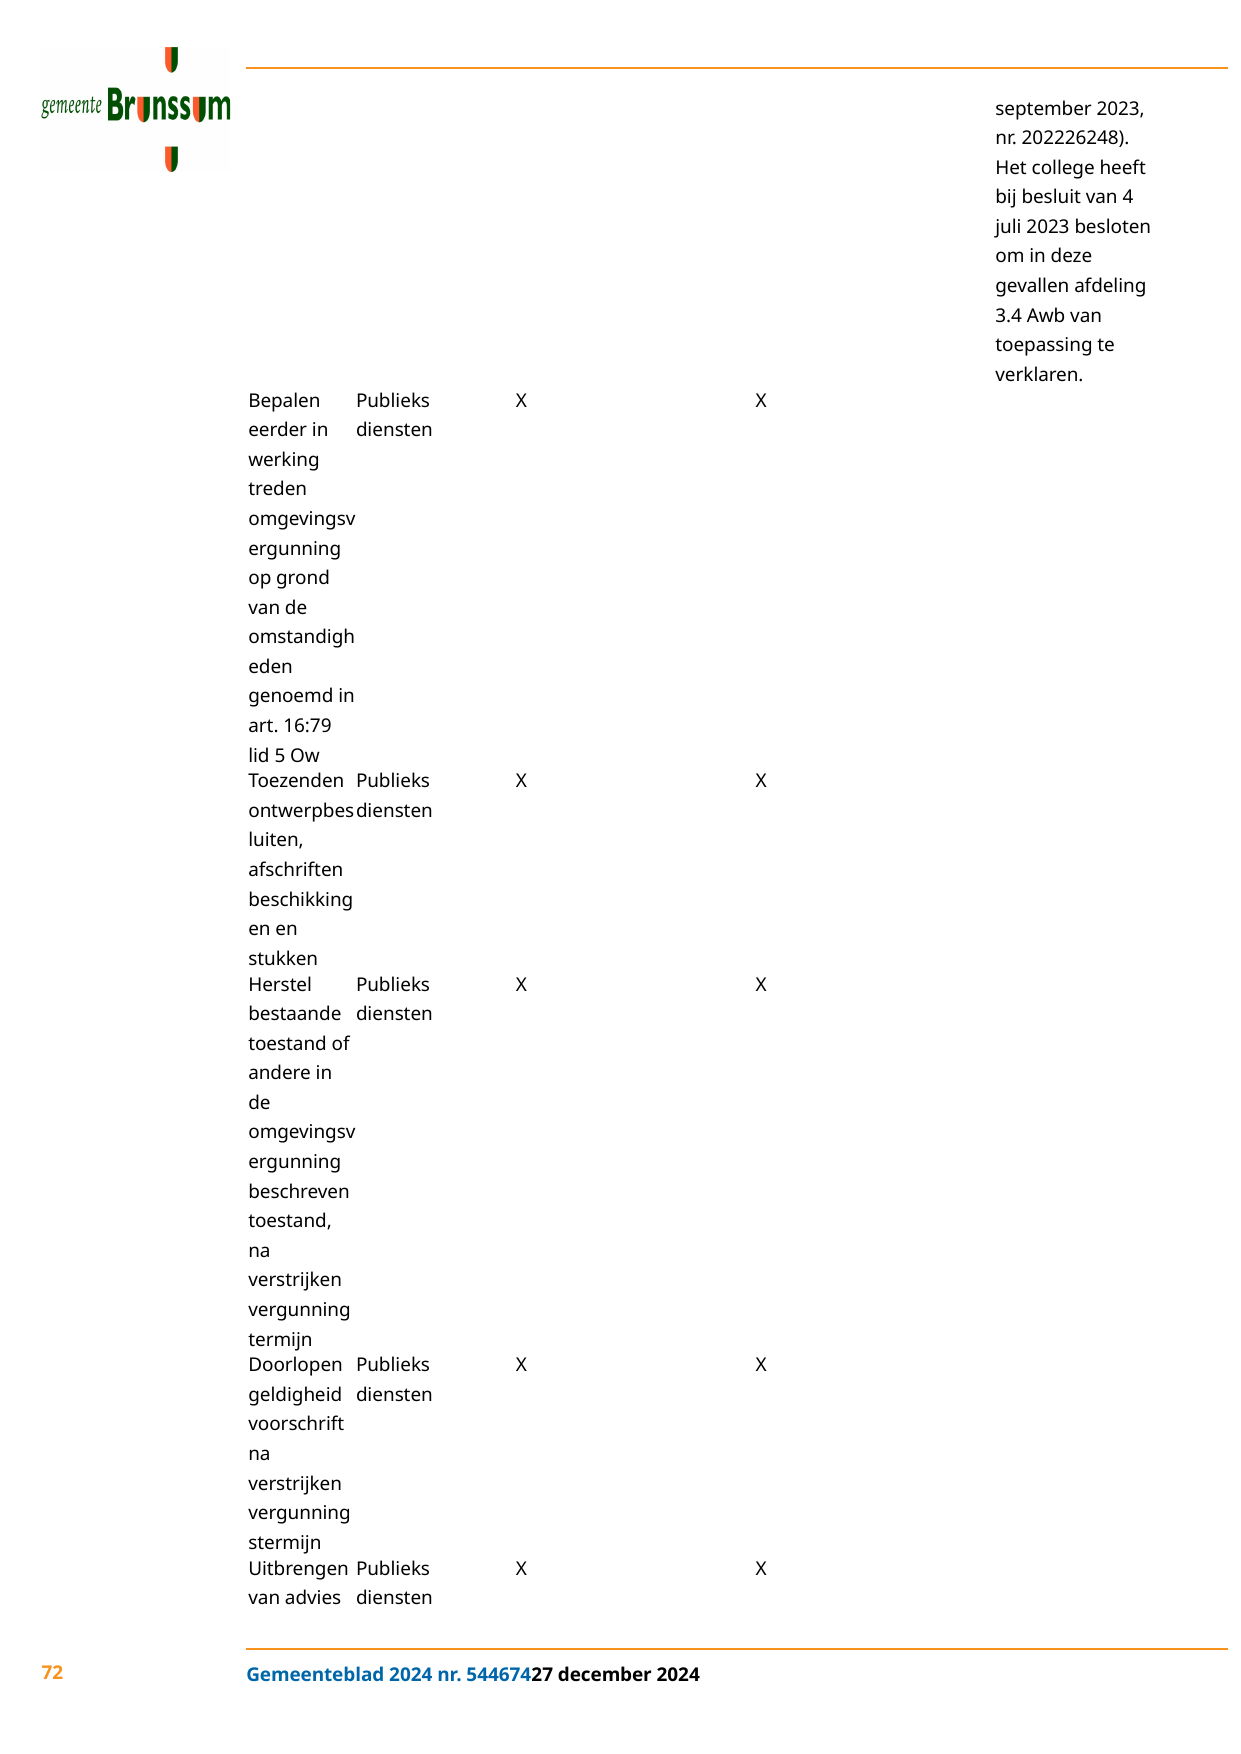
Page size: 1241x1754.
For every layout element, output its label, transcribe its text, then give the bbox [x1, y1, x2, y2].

table_cell [915, 1555, 995, 1610]
table_cell [995, 1555, 1152, 1610]
table_cell X [755, 1351, 835, 1555]
table_cell Doorlopen geldigheid voorschrift na verstrijken vergunningstermijn [248, 1351, 356, 1555]
table_cell [835, 95, 915, 387]
table_cell [248, 95, 356, 387]
table_cell [356, 95, 436, 387]
table_cell [596, 1555, 675, 1610]
table_cell [915, 1351, 995, 1555]
table_cell X [755, 971, 835, 1351]
table_cell [915, 95, 995, 387]
table_cell X [755, 387, 835, 767]
table_cell X [516, 1351, 596, 1555]
table_cell X [516, 1555, 596, 1610]
table_cell september 2023, nr. 202226248). Het college heeft bij besluit van 4 juli 2023 besloten om in deze gevallen afdeling 3.4 Awb van toepassing te verklaren. [995, 95, 1152, 387]
table_cell Uitbrengen van advies [248, 1555, 356, 1610]
table_cell X [755, 768, 835, 971]
table_cell [596, 1351, 675, 1555]
table_cell [436, 95, 516, 387]
table_cell [436, 1351, 516, 1555]
table_cell Publieksdiensten [356, 387, 436, 767]
table_cell [596, 387, 675, 767]
table_cell [516, 95, 596, 387]
table_cell [755, 95, 835, 387]
table_cell [436, 971, 516, 1351]
table_cell Publieksdiensten [356, 1351, 436, 1555]
table_cell [675, 971, 755, 1351]
table_cell X [516, 387, 596, 767]
table_cell X [516, 971, 596, 1351]
table_cell [915, 971, 995, 1351]
table_cell [596, 95, 675, 387]
picture [41, 47, 231, 172]
table_cell [995, 971, 1152, 1351]
table_cell Publieksdiensten [356, 768, 436, 971]
table_cell Toezenden ontwerpbesluiten, afschriften beschikkingen en stukken [248, 768, 356, 971]
table_cell [436, 1555, 516, 1610]
table_cell [915, 768, 995, 971]
table_cell [835, 387, 915, 767]
table_cell Bepalen eerder in werking treden omgevingsvergunning op grond van de omstandigheden genoemd in art. 16:79 lid 5 Ow [248, 387, 356, 767]
table_cell [675, 1555, 755, 1610]
table_cell X [516, 768, 596, 971]
table_cell [675, 387, 755, 767]
table_cell Publieksdiensten [356, 1555, 436, 1610]
table_cell [436, 387, 516, 767]
table_cell [436, 768, 516, 971]
table_cell Publieksdiensten [356, 971, 436, 1351]
table_cell [596, 971, 675, 1351]
table_cell [835, 971, 915, 1351]
table_cell [835, 1351, 915, 1555]
table_cell [995, 768, 1152, 971]
table_cell [995, 1351, 1152, 1555]
table_cell [596, 768, 675, 971]
table_cell [835, 768, 915, 971]
table_cell X [755, 1555, 835, 1610]
table_cell [915, 387, 995, 767]
table_cell [835, 1555, 915, 1610]
table_cell [675, 95, 755, 387]
table_cell [675, 1351, 755, 1555]
table_cell Herstel bestaande toestand of andere in de omgevingsvergunning beschreven toestand, na verstrijken vergunningtermijn [248, 971, 356, 1351]
table_cell [995, 387, 1152, 767]
table_cell [675, 768, 755, 971]
